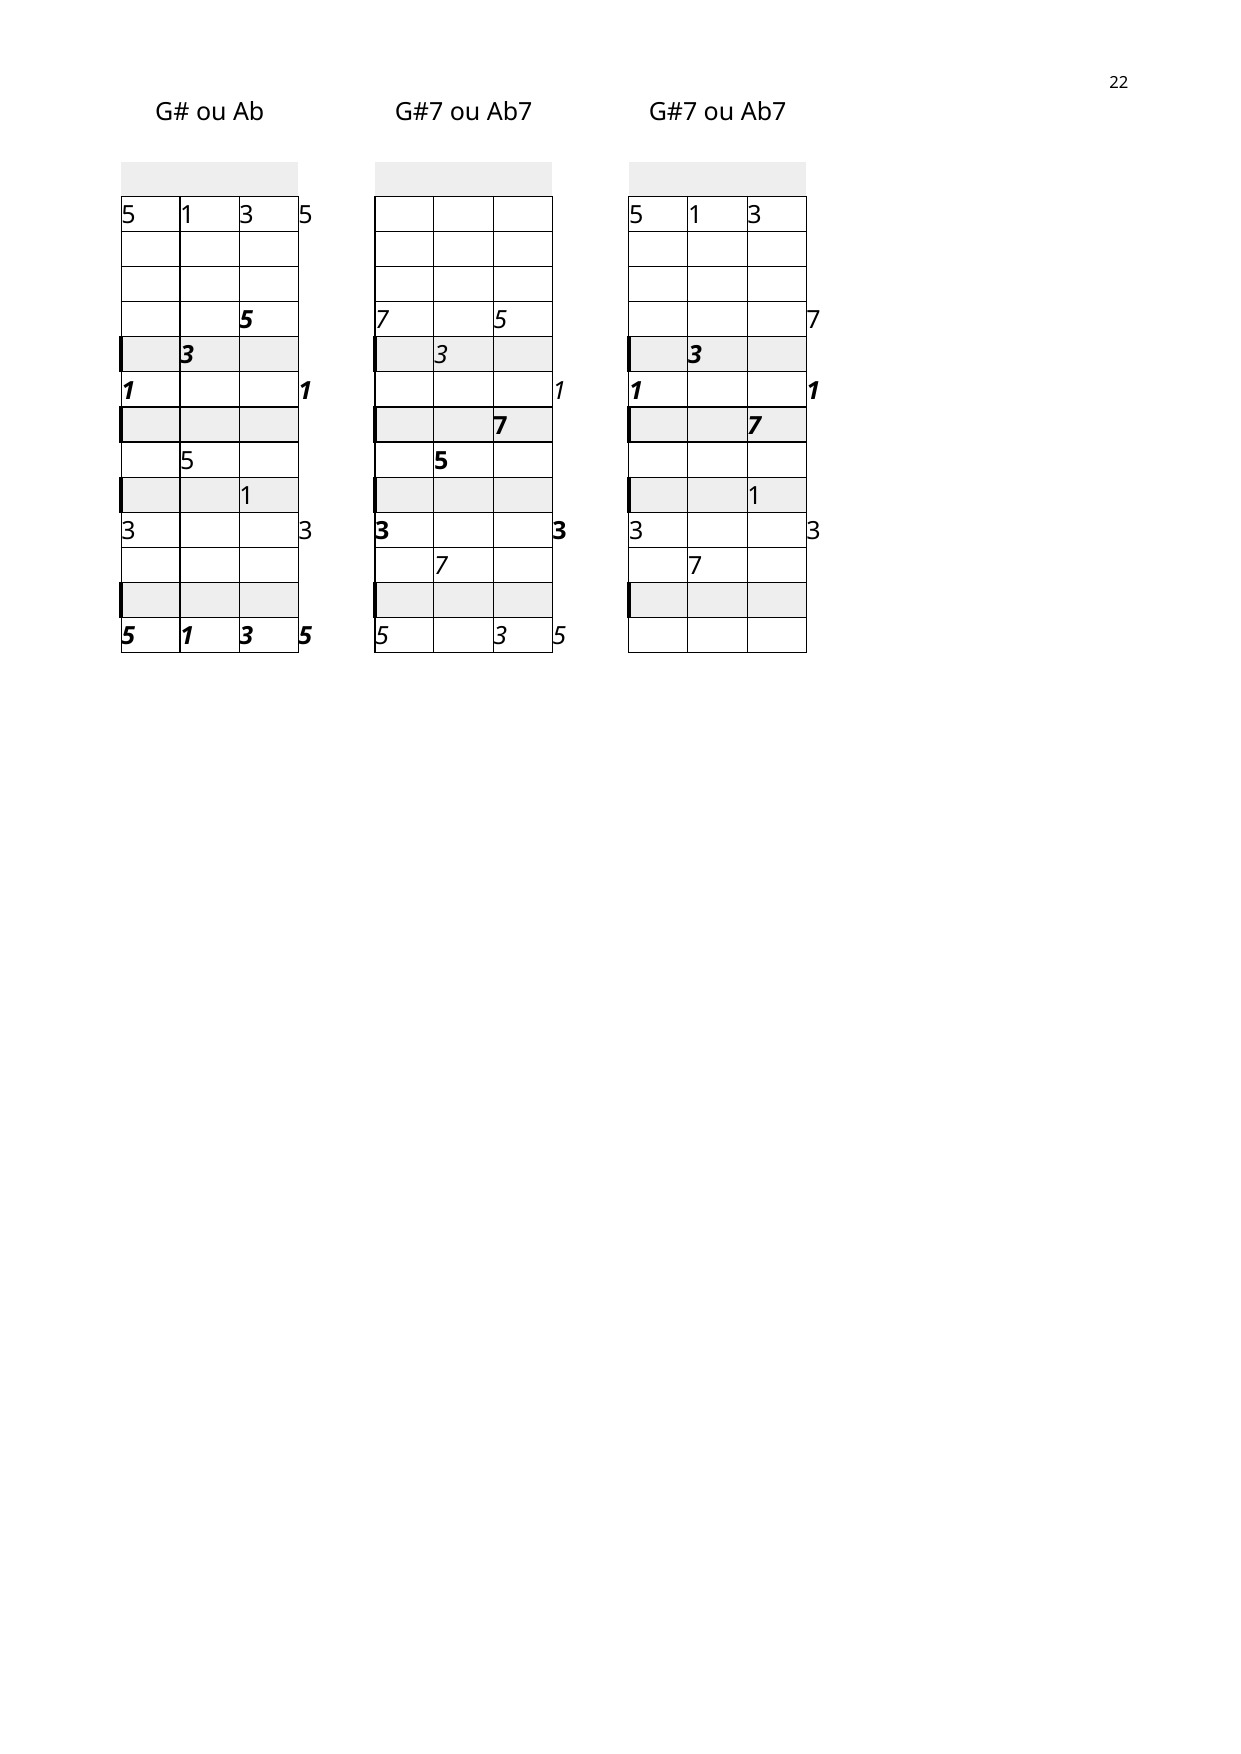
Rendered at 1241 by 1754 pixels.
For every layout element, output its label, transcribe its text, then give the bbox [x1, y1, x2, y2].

table_cell [299, 582, 357, 617]
table_cell [376, 197, 433, 231]
table_cell [629, 302, 687, 336]
table_cell 7 [807, 301, 865, 336]
table_cell [748, 513, 806, 547]
table_cell 3 [629, 513, 687, 547]
table_cell [747, 162, 806, 196]
table_cell 7 [376, 302, 433, 336]
table_cell [553, 301, 611, 336]
table_cell [122, 443, 179, 477]
table_cell [375, 128, 434, 162]
table_cell [494, 267, 552, 301]
table_cell [123, 583, 179, 617]
table_cell [629, 232, 687, 266]
table_cell [631, 478, 687, 512]
table_cell [299, 336, 357, 371]
table_cell [240, 372, 298, 406]
table_cell [240, 443, 298, 477]
table_cell [434, 513, 493, 547]
table_cell [122, 302, 179, 336]
table_cell [748, 267, 806, 301]
table_cell 1 [748, 478, 806, 512]
table_cell [377, 408, 433, 441]
table_cell 3 [376, 513, 433, 547]
table_cell [181, 372, 239, 406]
table_cell 5 [629, 197, 687, 231]
table_cell [181, 302, 239, 336]
table_cell [298, 162, 357, 196]
table_cell [688, 128, 747, 162]
table_cell [240, 232, 298, 266]
table_cell [631, 337, 687, 371]
table_cell 3 [122, 513, 179, 547]
table_cell [807, 477, 865, 512]
table_cell [807, 441, 865, 477]
table_cell [240, 513, 298, 547]
table_cell 5 [494, 302, 552, 336]
table_cell [434, 618, 493, 652]
table_cell [688, 513, 747, 547]
table_cell [377, 583, 433, 617]
table_cell [688, 267, 747, 301]
table_cell [688, 478, 747, 512]
table_cell [807, 582, 865, 617]
table_cell 7 [494, 408, 552, 441]
table_cell [434, 162, 493, 196]
table_cell [553, 547, 611, 582]
table_cell [434, 583, 493, 617]
table_cell [299, 266, 357, 301]
table_cell [181, 232, 239, 266]
table_cell [748, 232, 806, 266]
table_cell 7 [688, 548, 747, 582]
table_cell [807, 547, 865, 582]
table_cell [747, 128, 806, 162]
table_cell [494, 372, 552, 406]
table_cell [434, 478, 493, 512]
table_cell [631, 408, 687, 441]
table_cell [375, 162, 434, 196]
table_cell [434, 408, 493, 441]
table_cell [807, 406, 865, 441]
table_cell [240, 548, 298, 582]
table_cell 3 [748, 197, 806, 231]
table_cell [494, 232, 552, 266]
table_cell [434, 302, 493, 336]
table_cell 5 [553, 617, 611, 652]
table_cell [688, 302, 747, 336]
table_cell [553, 406, 611, 441]
table_cell 7 [748, 408, 806, 441]
table_cell [121, 128, 180, 162]
table_cell 3 [181, 337, 239, 371]
table_header [552, 94, 611, 128]
table_cell [181, 408, 239, 441]
table_cell 3 [494, 618, 552, 652]
table_cell [494, 583, 552, 617]
table_cell [631, 583, 687, 617]
table_cell 3 [299, 512, 357, 547]
table_cell [180, 162, 239, 196]
table_cell 5 [299, 196, 357, 231]
table_cell [122, 232, 179, 266]
table_cell 5 [122, 197, 179, 231]
table_cell [240, 583, 298, 617]
table_cell 1 [807, 371, 865, 406]
table_cell [629, 618, 687, 652]
table_cell [552, 162, 611, 196]
table_cell 3 [688, 337, 747, 371]
table_cell 3 [553, 512, 611, 547]
table_cell [494, 197, 552, 231]
table_cell [553, 441, 611, 477]
table_cell [807, 336, 865, 371]
table_cell [181, 583, 239, 617]
table_cell 1 [688, 197, 747, 231]
table_cell [239, 162, 298, 196]
table_cell [688, 232, 747, 266]
table_cell [299, 301, 357, 336]
table_cell [806, 162, 865, 196]
table_cell [688, 618, 747, 652]
table_cell [434, 128, 493, 162]
table_cell [807, 266, 865, 301]
table_cell [553, 266, 611, 301]
table_cell [121, 162, 180, 196]
table_cell 5 [181, 443, 239, 477]
table_cell [376, 372, 433, 406]
table_cell [181, 513, 239, 547]
table_cell [240, 408, 298, 441]
table_cell [434, 372, 493, 406]
table_cell [629, 443, 687, 477]
table_cell [123, 408, 179, 441]
table_cell [688, 408, 747, 441]
table_cell [376, 232, 433, 266]
table_cell [748, 372, 806, 406]
table_cell [299, 547, 357, 582]
table_cell [299, 477, 357, 512]
table_cell [629, 548, 687, 582]
table_cell [239, 128, 298, 162]
table_header G#7 ou Ab7 [629, 94, 806, 128]
table_cell [553, 477, 611, 512]
table_header [806, 94, 865, 128]
table_cell [553, 582, 611, 617]
table_cell [493, 162, 552, 196]
table_cell [494, 513, 552, 547]
table_cell 7 [434, 548, 493, 582]
table_cell [494, 337, 552, 371]
table_cell [748, 583, 806, 617]
table_cell [240, 267, 298, 301]
table_header G# ou Ab [121, 94, 298, 128]
table_cell [494, 443, 552, 477]
table_cell [122, 267, 179, 301]
table_cell 5 [434, 443, 493, 477]
table_cell 1 [181, 618, 239, 652]
table_cell [181, 478, 239, 512]
table_cell [298, 128, 357, 162]
table_cell [493, 128, 552, 162]
table_cell [748, 548, 806, 582]
table_cell [629, 128, 688, 162]
table_cell 1 [181, 197, 239, 231]
table_cell [688, 162, 747, 196]
table_cell 3 [240, 197, 298, 231]
table_cell 3 [240, 618, 298, 652]
table_cell 1 [299, 371, 357, 406]
table_cell [688, 583, 747, 617]
table_cell 5 [240, 302, 298, 336]
table_cell 3 [807, 512, 865, 547]
table_cell [629, 267, 687, 301]
table_cell [434, 267, 493, 301]
table_cell [807, 231, 865, 266]
table_cell [377, 337, 433, 371]
table_cell [180, 128, 239, 162]
table_cell [807, 617, 865, 652]
table_cell [748, 443, 806, 477]
table_cell [434, 197, 493, 231]
table_cell 5 [122, 618, 179, 652]
table_cell 3 [434, 337, 493, 371]
table_cell 1 [240, 478, 298, 512]
table_cell [376, 548, 433, 582]
table_cell [122, 548, 179, 582]
table_cell 1 [122, 372, 179, 406]
table_cell [376, 267, 433, 301]
table_cell 1 [629, 372, 687, 406]
table_cell [806, 128, 865, 162]
table_cell [629, 162, 688, 196]
table_cell [299, 441, 357, 477]
table_cell [688, 372, 747, 406]
table_cell [494, 548, 552, 582]
table_cell 5 [376, 618, 433, 652]
table_cell [748, 302, 806, 336]
table_cell 5 [299, 617, 357, 652]
table_cell [299, 406, 357, 441]
table_cell [553, 231, 611, 266]
table_cell [377, 478, 433, 512]
table_cell [494, 478, 552, 512]
table_cell [123, 478, 179, 512]
table_cell [748, 618, 806, 652]
table_cell [688, 443, 747, 477]
table_cell [434, 232, 493, 266]
table_cell [181, 267, 239, 301]
table_cell [748, 337, 806, 371]
table_header [298, 94, 357, 128]
table_header G#7 ou Ab7 [375, 94, 552, 128]
table_cell [123, 337, 179, 371]
table_cell [299, 231, 357, 266]
table_cell 1 [553, 371, 611, 406]
table_cell [807, 196, 865, 231]
table_cell [376, 443, 433, 477]
table_cell [240, 337, 298, 371]
table_cell [181, 548, 239, 582]
table_cell [553, 196, 611, 231]
table_cell [553, 336, 611, 371]
table_cell [552, 128, 611, 162]
